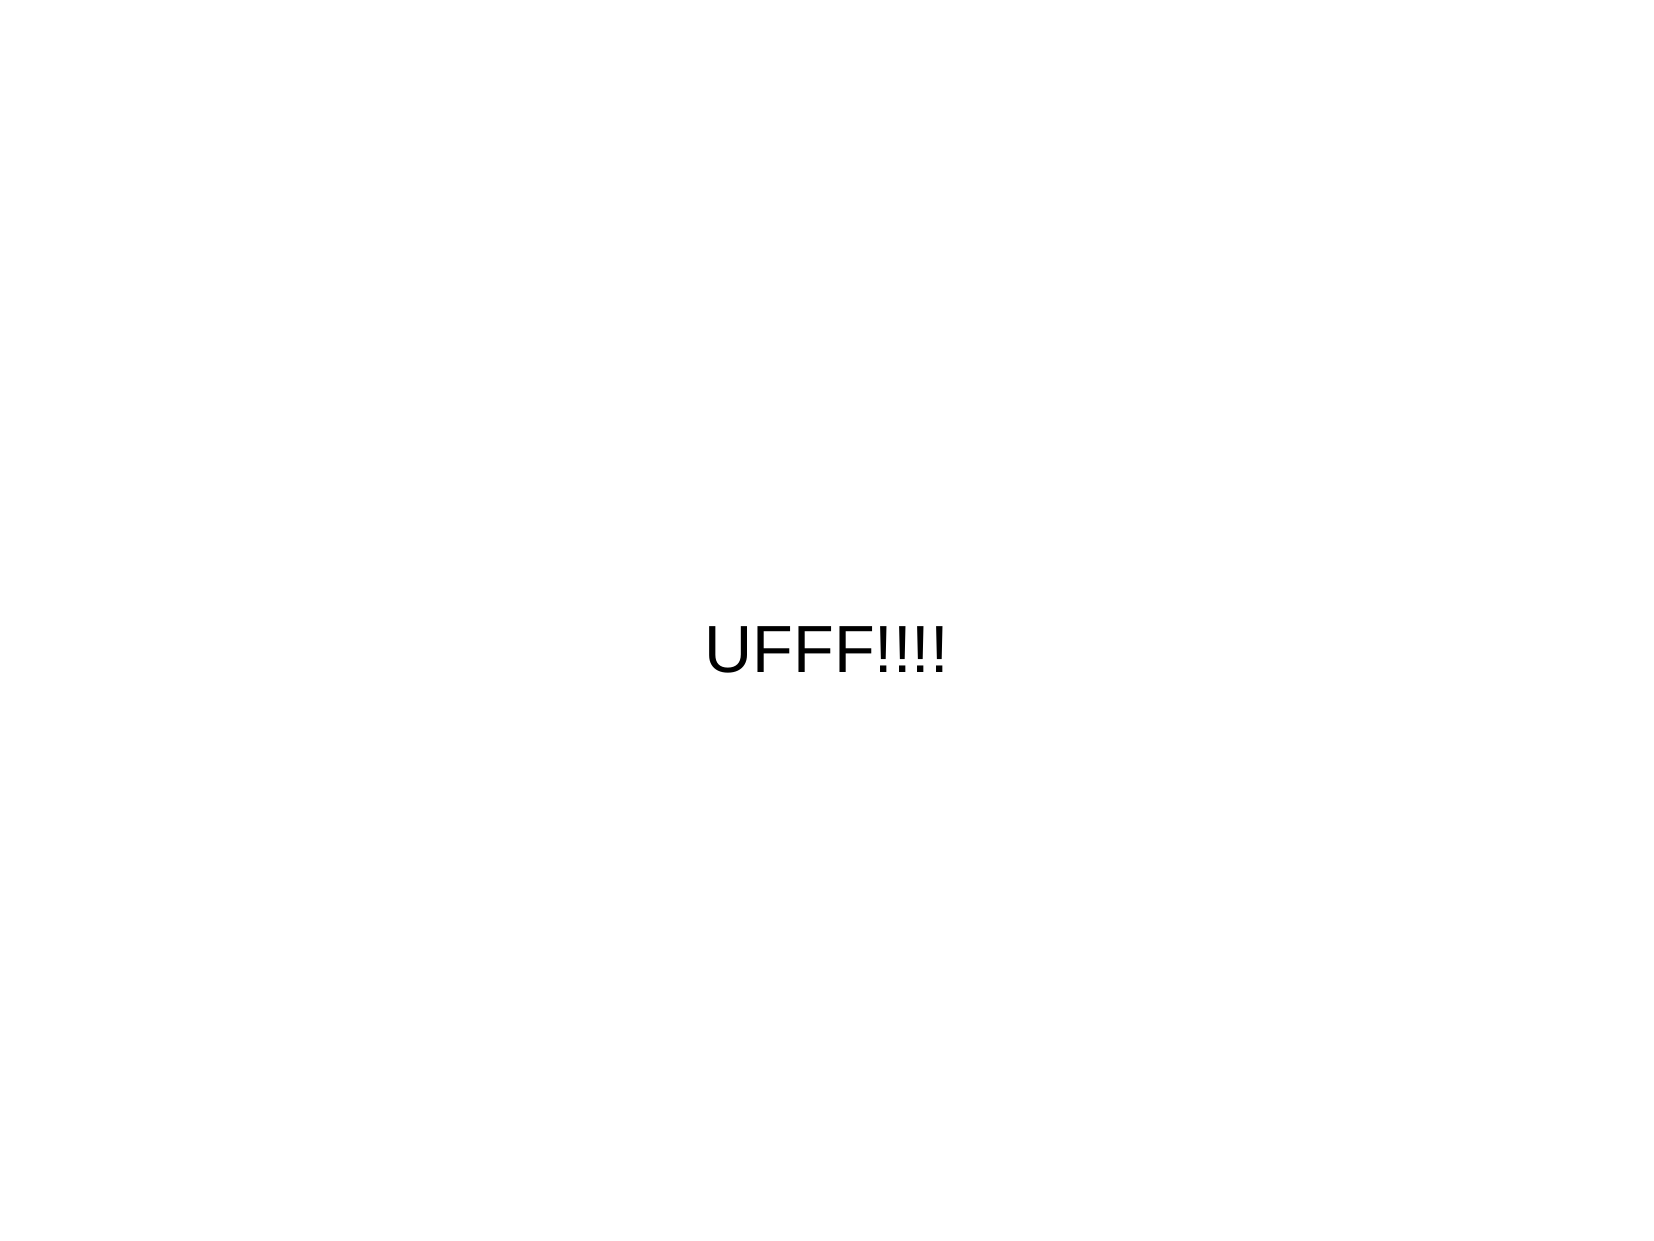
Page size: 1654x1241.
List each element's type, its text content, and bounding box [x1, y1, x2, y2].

subtitle UFFF!!!! [82, 290, 1571, 1010]
